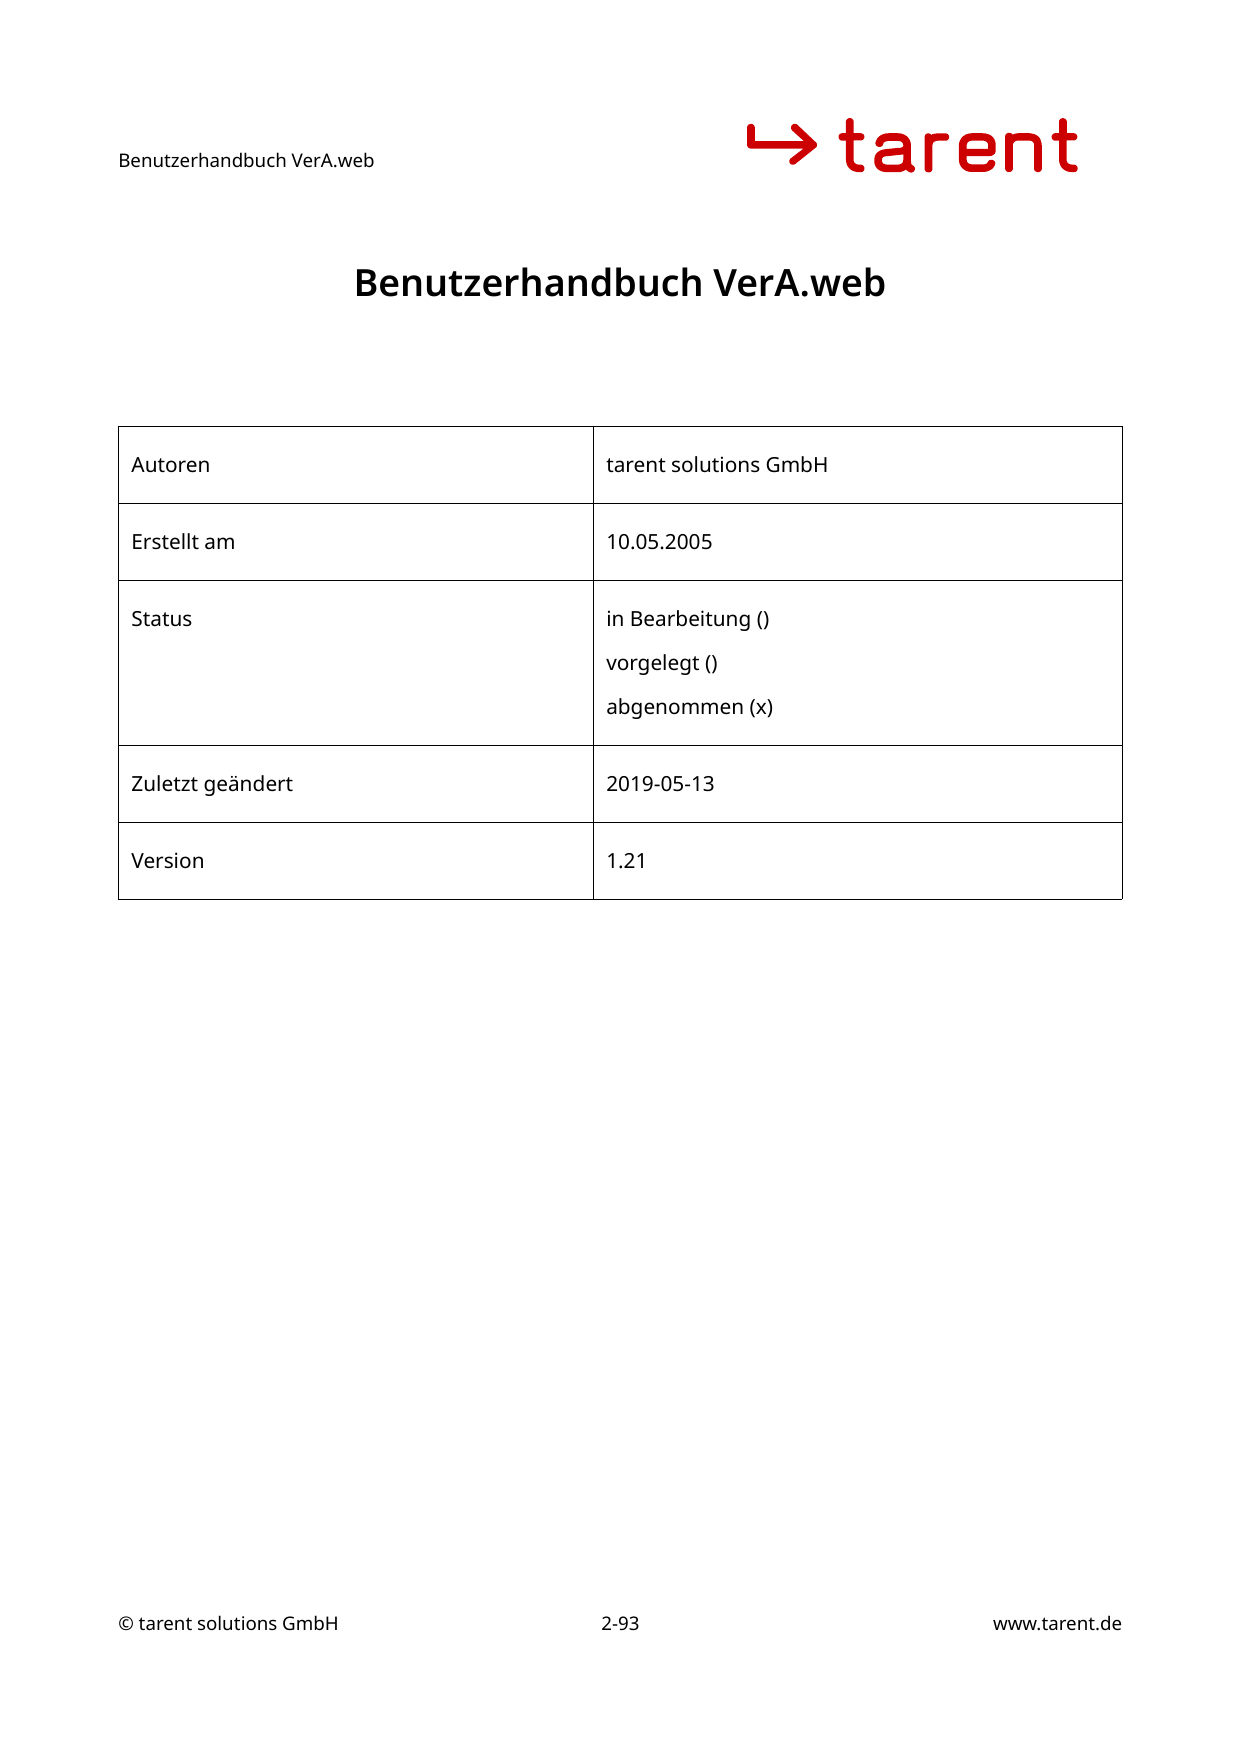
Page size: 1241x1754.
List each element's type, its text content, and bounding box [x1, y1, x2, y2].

table_header tarent solutions GmbH [594, 427, 1122, 503]
table_cell Erstellt am [119, 504, 593, 580]
table_cell Zuletzt geändert [119, 746, 593, 822]
table_cell 10.05.2005 [594, 504, 1122, 580]
table_header Autoren [119, 427, 593, 503]
table_cell 1.21 [594, 823, 1122, 899]
table_cell 2019-05-13 [594, 746, 1122, 822]
table_cell Version [119, 823, 593, 899]
table_cell Status [119, 581, 593, 744]
table_cell in Bearbeitung () vorgelegt () abgenommen (x) [594, 581, 1122, 744]
title Benutzerhandbuch VerA.web [118, 257, 1122, 308]
